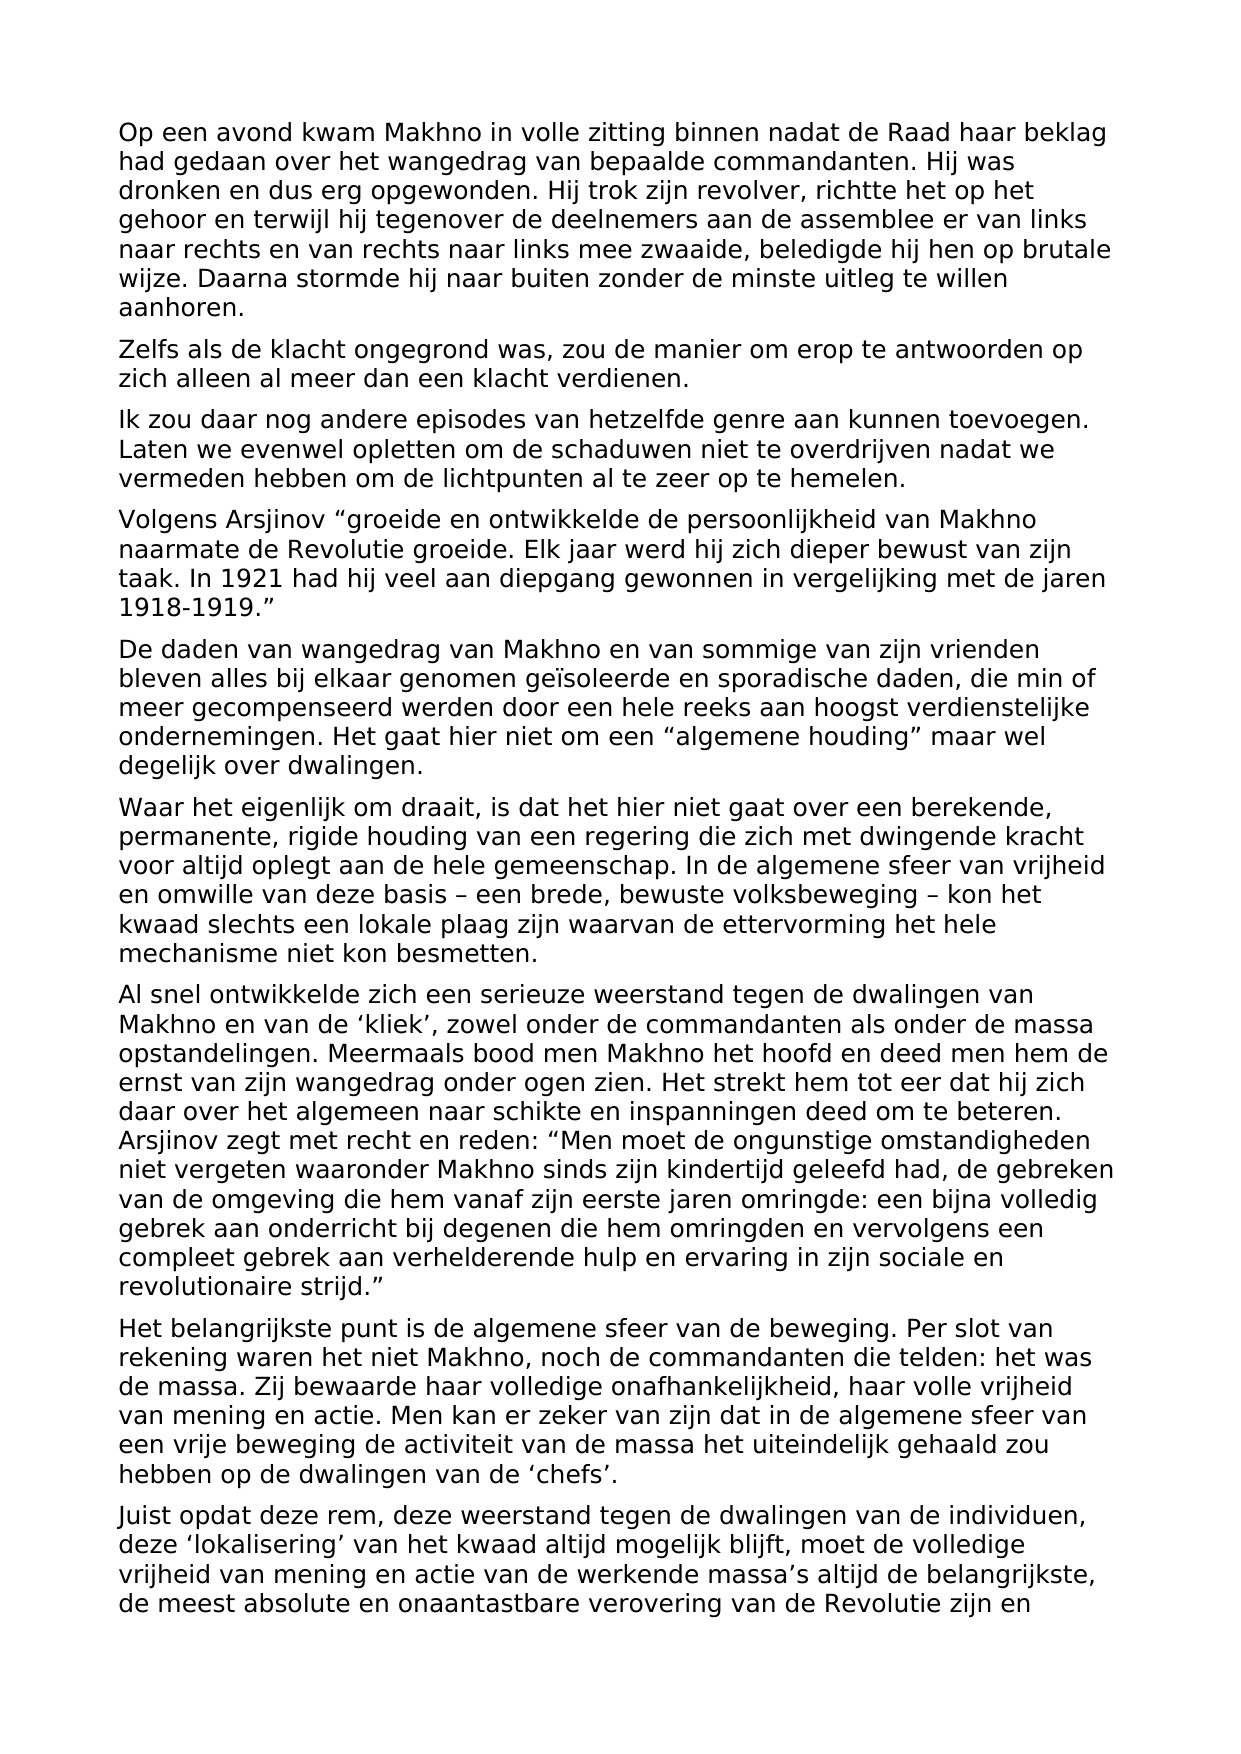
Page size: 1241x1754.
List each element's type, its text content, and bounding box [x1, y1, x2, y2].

text Waar het eigenlijk om draait, is dat het hier niet gaat over een berekende, permanente, rigide houding van een regering die zich met dwingende kracht voor altijd oplegt aan de hele gemeenschap. In de algemene sfeer van vrijheid en omwille van deze basis – een brede, bewuste volksbeweging – kon het kwaad slechts een lokale plaag zijn waarvan de ettervorming het hele mechanisme niet kon besmetten. [118, 793, 1122, 968]
text Juist opdat deze rem, deze weerstand tegen de dwalingen van de individuen, deze ‘lokalisering’ van het kwaad altijd mogelijk blijft, moet de volledige vrijheid van mening en actie van de werkende massa’s altijd de belangrijkste, de meest absolute en onaantastbare verovering van de Revolutie zijn en [118, 1501, 1122, 1618]
text Ik zou daar nog andere episodes van hetzelfde genre aan kunnen toevoegen. Laten we evenwel opletten om de schaduwen niet te overdrijven nadat we vermeden hebben om de lichtpunten al te zeer op te hemelen. [118, 406, 1122, 493]
text Volgens Arsjinov “groeide en ontwikkelde de persoonlijkheid van Makhno naarmate de Revolutie groeide. Elk jaar werd hij zich dieper bewust van zijn taak. In 1921 had hij veel aan diepgang gewonnen in vergelijking met de jaren 1918-1919.” [118, 506, 1122, 622]
text Al snel ontwikkelde zich een serieuze weerstand tegen de dwalingen van Makhno en van de ‘kliek’, zowel onder de commandanten als onder de massa opstandelingen. Meermaals bood men Makhno het hoofd en deed men hem de ernst van zijn wangedrag onder ogen zien. Het strekt hem tot eer dat hij zich daar over het algemeen naar schikte en inspanningen deed om te beteren. Arsjinov zegt met recht en reden: “Men moet de ongunstige omstandigheden niet vergeten waaronder Makhno sinds zijn kindertijd geleefd had, de gebreken van de omgeving die hem vanaf zijn eerste jaren omringde: een bijna volledig gebrek aan onderricht bij degenen die hem omringden en vervolgens een compleet gebrek aan verhelderende hulp en ervaring in zijn sociale en revolutionaire strijd.” [118, 981, 1122, 1301]
text De daden van wangedrag van Makhno en van sommige van zijn vrienden bleven alles bij elkaar genomen geïsoleerde en sporadische daden, die min of meer gecompenseerd werden door een hele reeks aan hoogst verdienstelijke ondernemingen. Het gaat hier niet om een “algemene houding” maar wel degelijk over dwalingen. [118, 635, 1122, 781]
text Op een avond kwam Makhno in volle zitting binnen nadat de Raad haar beklag had gedaan over het wangedrag van bepaalde commandanten. Hij was dronken en dus erg opgewonden. Hij trok zijn revolver, richtte het op het gehoor en terwijl hij tegenover de deelnemers aan de assemblee er van links naar rechts en van rechts naar links mee zwaaide, beledigde hij hen op brutale wijze. Daarna stormde hij naar buiten zonder de minste uitleg te willen aanhoren. [118, 118, 1122, 322]
text Zelfs als de klacht ongegrond was, zou de manier om erop te antwoorden op zich alleen al meer dan een klacht verdienen. [118, 335, 1122, 393]
text Het belangrijkste punt is de algemene sfeer van de beweging. Per slot van rekening waren het niet Makhno, noch de commandanten die telden: het was de massa. Zij bewaarde haar volledige onafhankelijkheid, haar volle vrijheid van mening en actie. Men kan er zeker van zijn dat in de algemene sfeer van een vrije beweging de activiteit van de massa het uiteindelijk gehaald zou hebben op de dwalingen van de ‘chefs’. [118, 1314, 1122, 1489]
